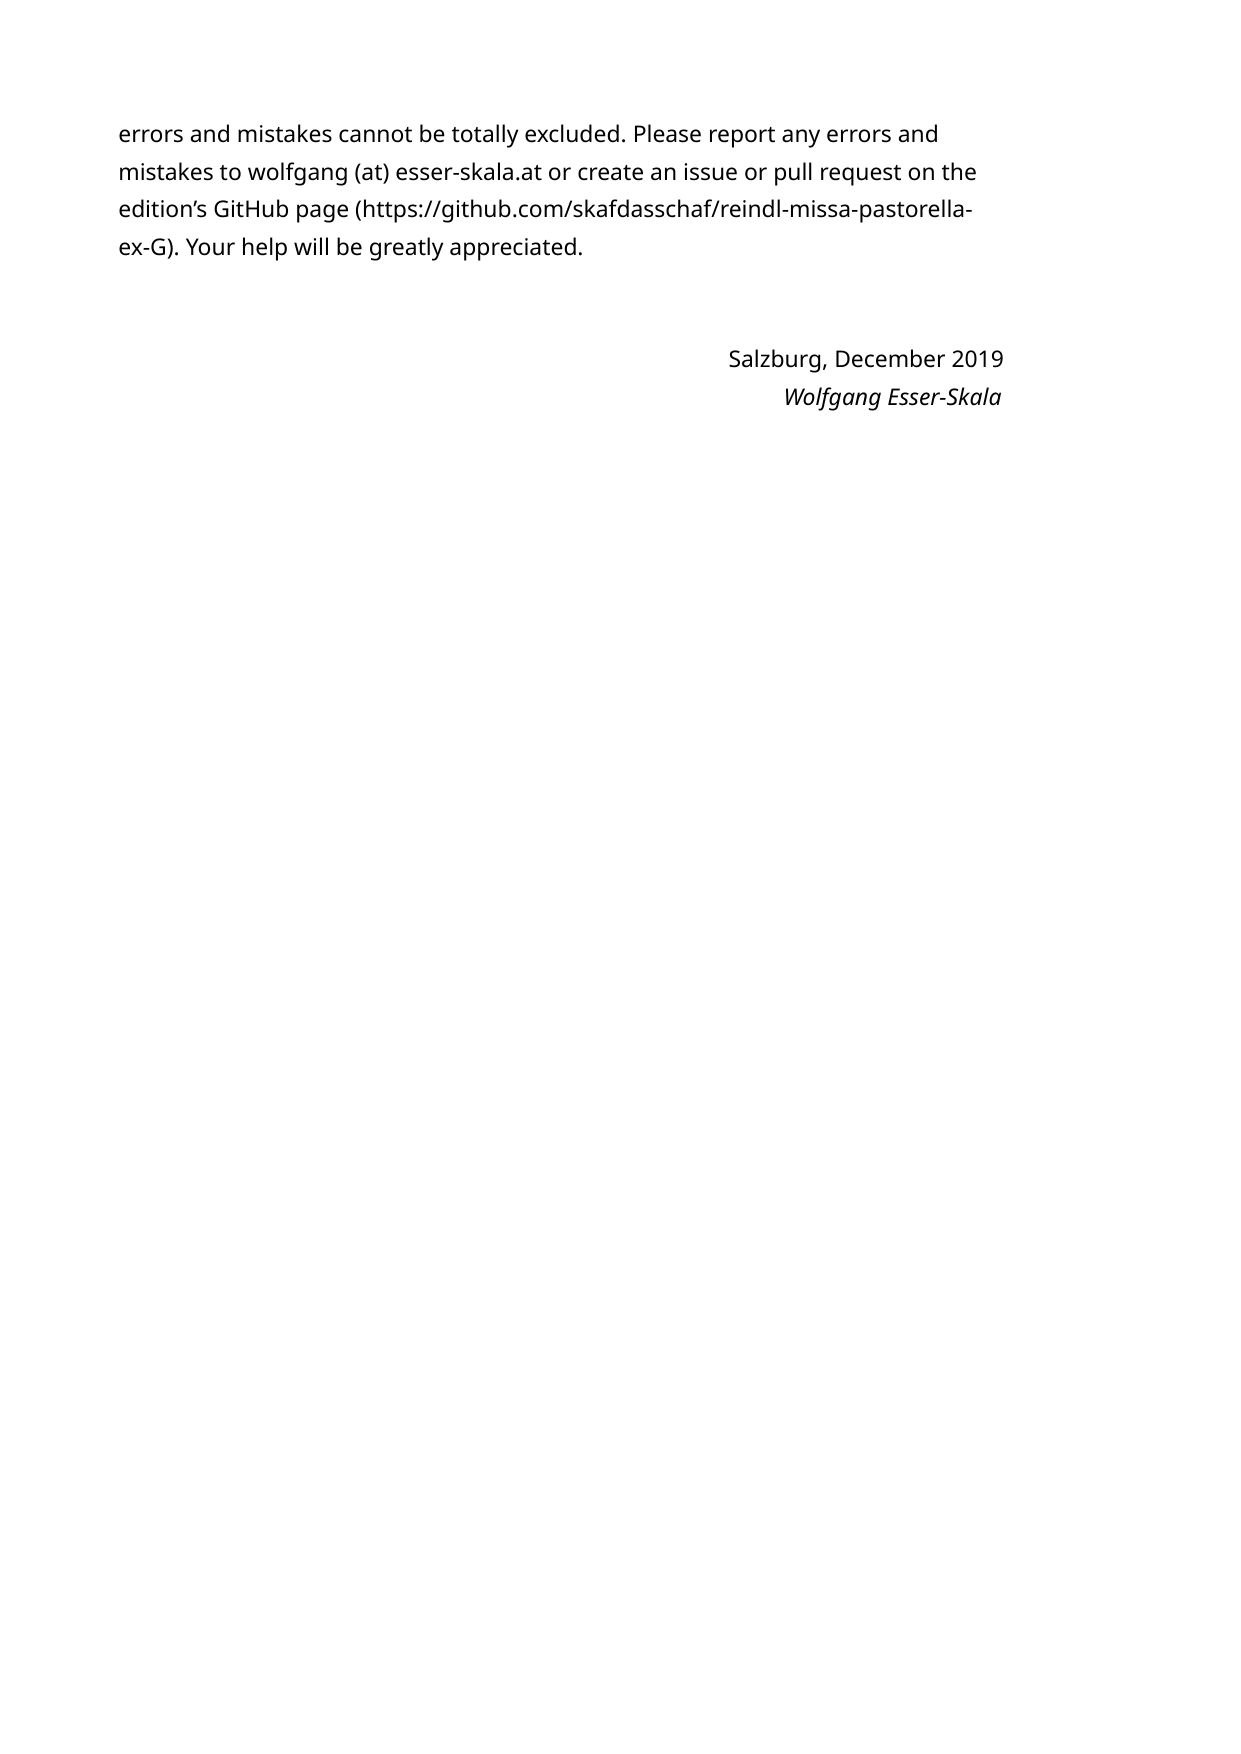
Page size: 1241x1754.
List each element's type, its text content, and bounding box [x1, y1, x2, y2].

text errors and mistakes cannot be totally excluded. Please report any errors and mistakes to wolfgang (at) esser-skala.at or create an issue or pull request on the edition’s GitHub page (https://github.com/skafdasschaf/reindl-missa-pastorella-ex-G). Your help will be greatly appreciated. [118, 118, 1004, 262]
text Salzburg, December 2019 Wolfgang Esser-Skala [118, 343, 1004, 412]
